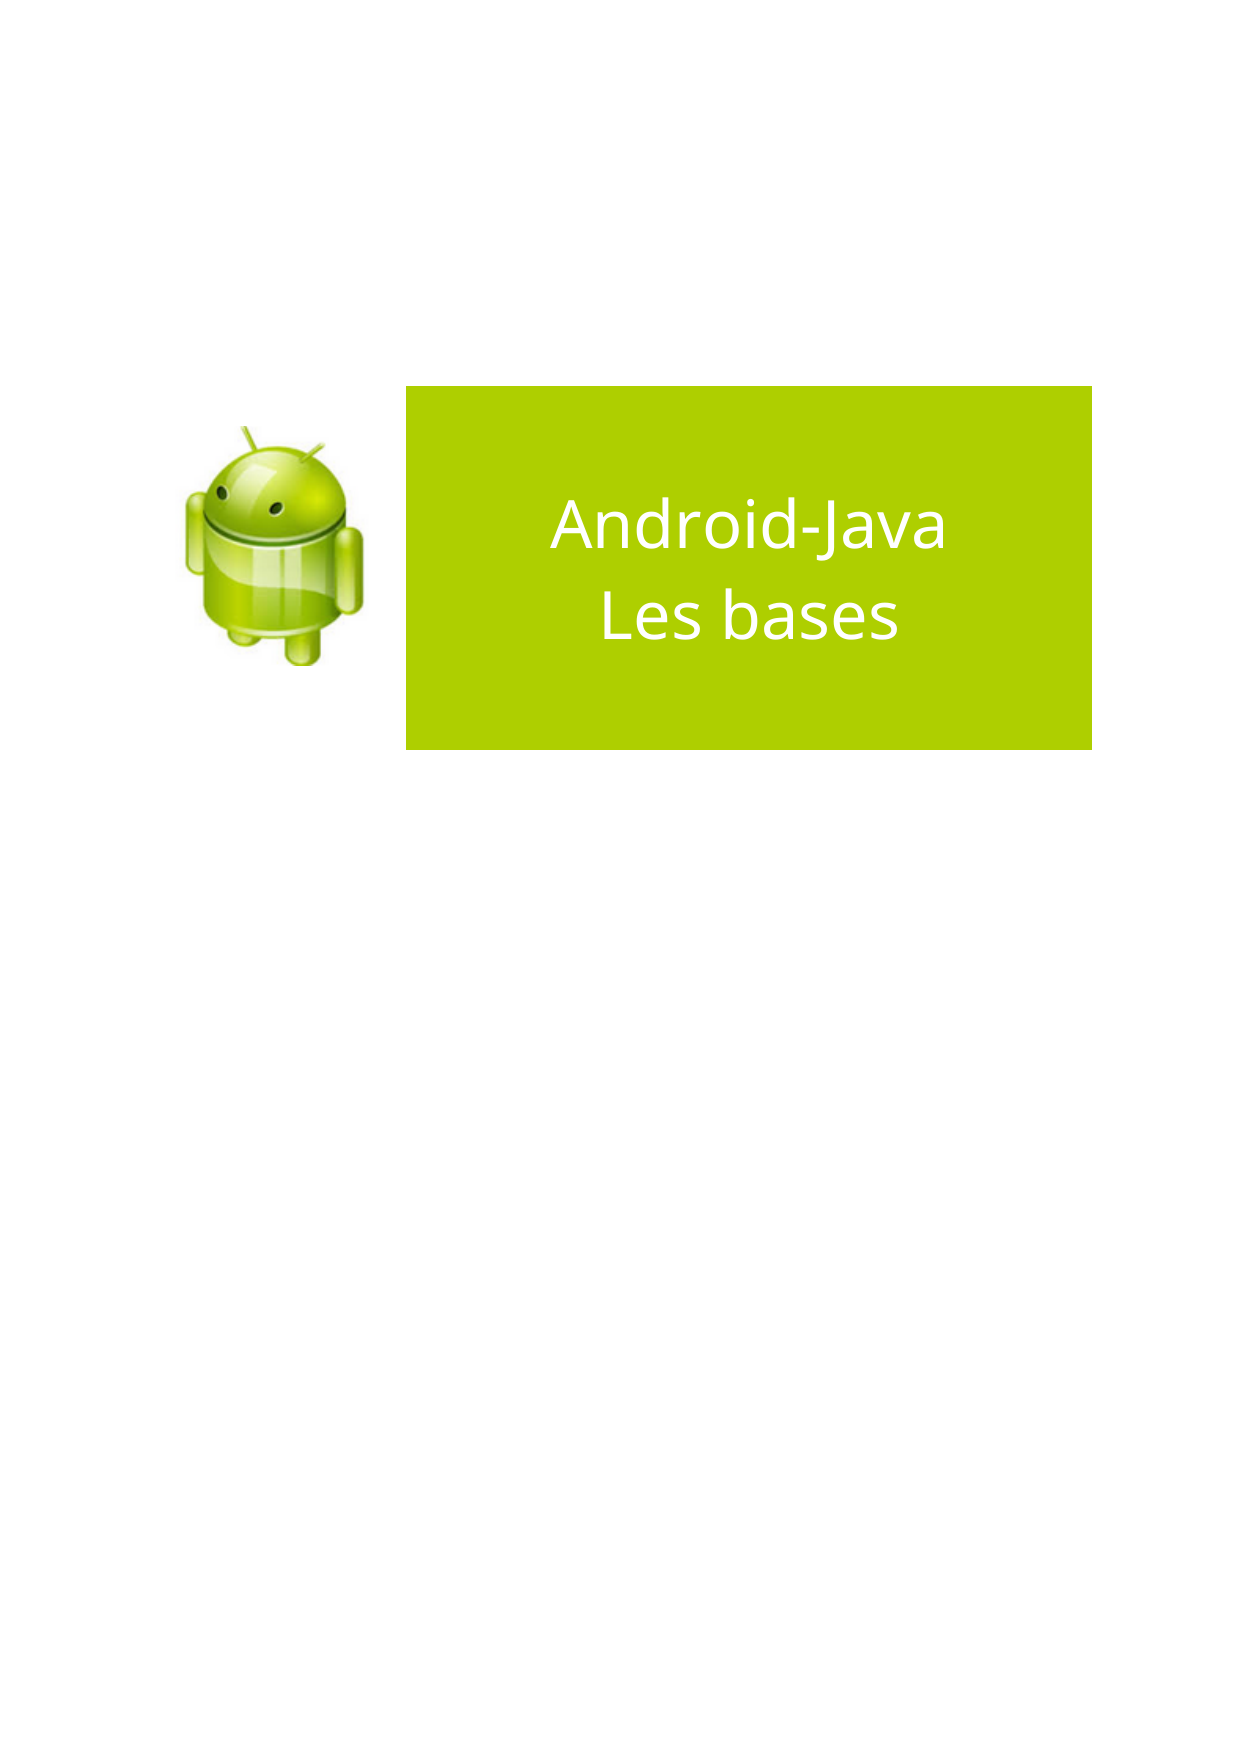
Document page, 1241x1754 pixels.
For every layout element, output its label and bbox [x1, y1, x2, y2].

picture [156, 426, 398, 666]
table_header [148, 386, 406, 750]
